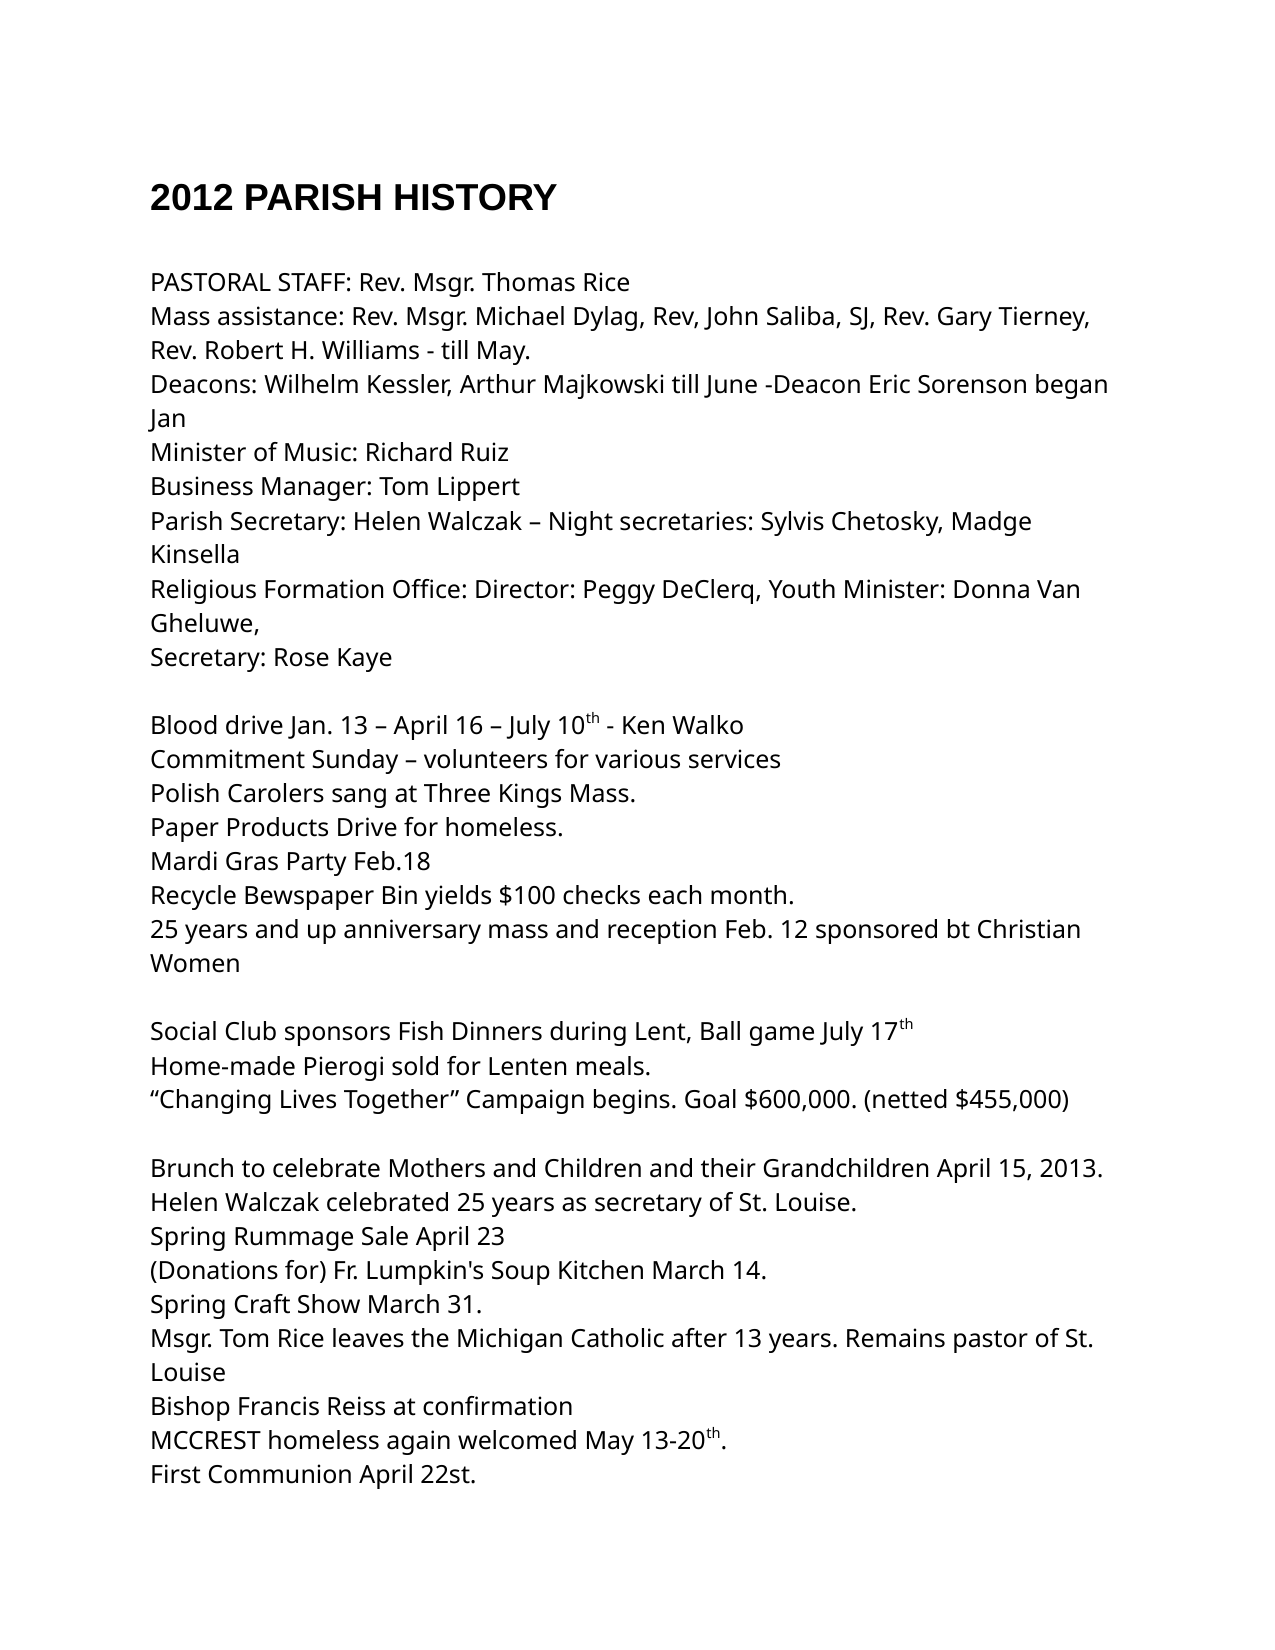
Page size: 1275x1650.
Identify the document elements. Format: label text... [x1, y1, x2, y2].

text Deacons: Wilhelm Kessler, Arthur Majkowski till June -Deacon Eric Sorenson began Jan [150, 367, 1125, 435]
text Bishop Francis Reiss at confirmation [150, 1389, 1125, 1423]
text Minister of Music: Richard Ruiz [150, 435, 1125, 469]
text “Changing Lives Together” Campaign begins. Goal $600,000. (netted $455,000) [150, 1082, 1125, 1116]
text Brunch to celebrate Mothers and Children and their Grandchildren April 15, 2013. [150, 1150, 1125, 1184]
text Mardi Gras Party Feb.18 [150, 844, 1125, 878]
text PASTORAL STAFF: Rev. Msgr. Thomas Rice [150, 265, 1125, 299]
text Blood drive Jan. 13 – April 16 – July 10th - Ken Walko [150, 707, 1125, 742]
text Polish Carolers sang at Three Kings Mass. [150, 776, 1125, 810]
text Parish Secretary: Helen Walczak – Night secretaries: Sylvis Chetosky, Madge Kinsella [150, 503, 1125, 571]
text Religious Formation Office: Director: Peggy DeClerq, Youth Minister: Donna Van Gheluwe, [150, 571, 1125, 639]
text Recycle Bewspaper Bin yields $100 checks each month. [150, 878, 1125, 912]
text MCCREST homeless again welcomed May 13-20th. [150, 1423, 1125, 1457]
text Helen Walczak celebrated 25 years as secretary of St. Louise. [150, 1184, 1125, 1218]
text 25 years and up anniversary mass and reception Feb. 12 sponsored bt Christian Women [150, 912, 1125, 980]
text Home-made Pierogi sold for Lenten meals. [150, 1048, 1125, 1082]
text Mass assistance: Rev. Msgr. Michael Dylag, Rev, John Saliba, SJ, Rev. Gary Tierney, Rev. Robert H. Williams - till May. [150, 299, 1125, 367]
text Paper Products Drive for homeless. [150, 810, 1125, 844]
text Msgr. Tom Rice leaves the Michigan Catholic after 13 years. Remains pastor of St. Louise [150, 1321, 1125, 1389]
text Social Club sponsors Fish Dinners during Lent, Ball game July 17th [150, 1014, 1125, 1048]
text Business Manager: Tom Lippert [150, 469, 1125, 503]
subtitle 2012 PARISH HISTORY [150, 175, 1125, 218]
text (Donations for) Fr. Lumpkin's Soup Kitchen March 14. [150, 1252, 1125, 1287]
text Secretary: Rose Kaye [150, 639, 1125, 673]
text Spring Rummage Sale April 23 [150, 1218, 1125, 1252]
text First Communion April 22st. [150, 1457, 1125, 1491]
text Spring Craft Show March 31. [150, 1287, 1125, 1321]
text Commitment Sunday – volunteers for various services [150, 742, 1125, 776]
